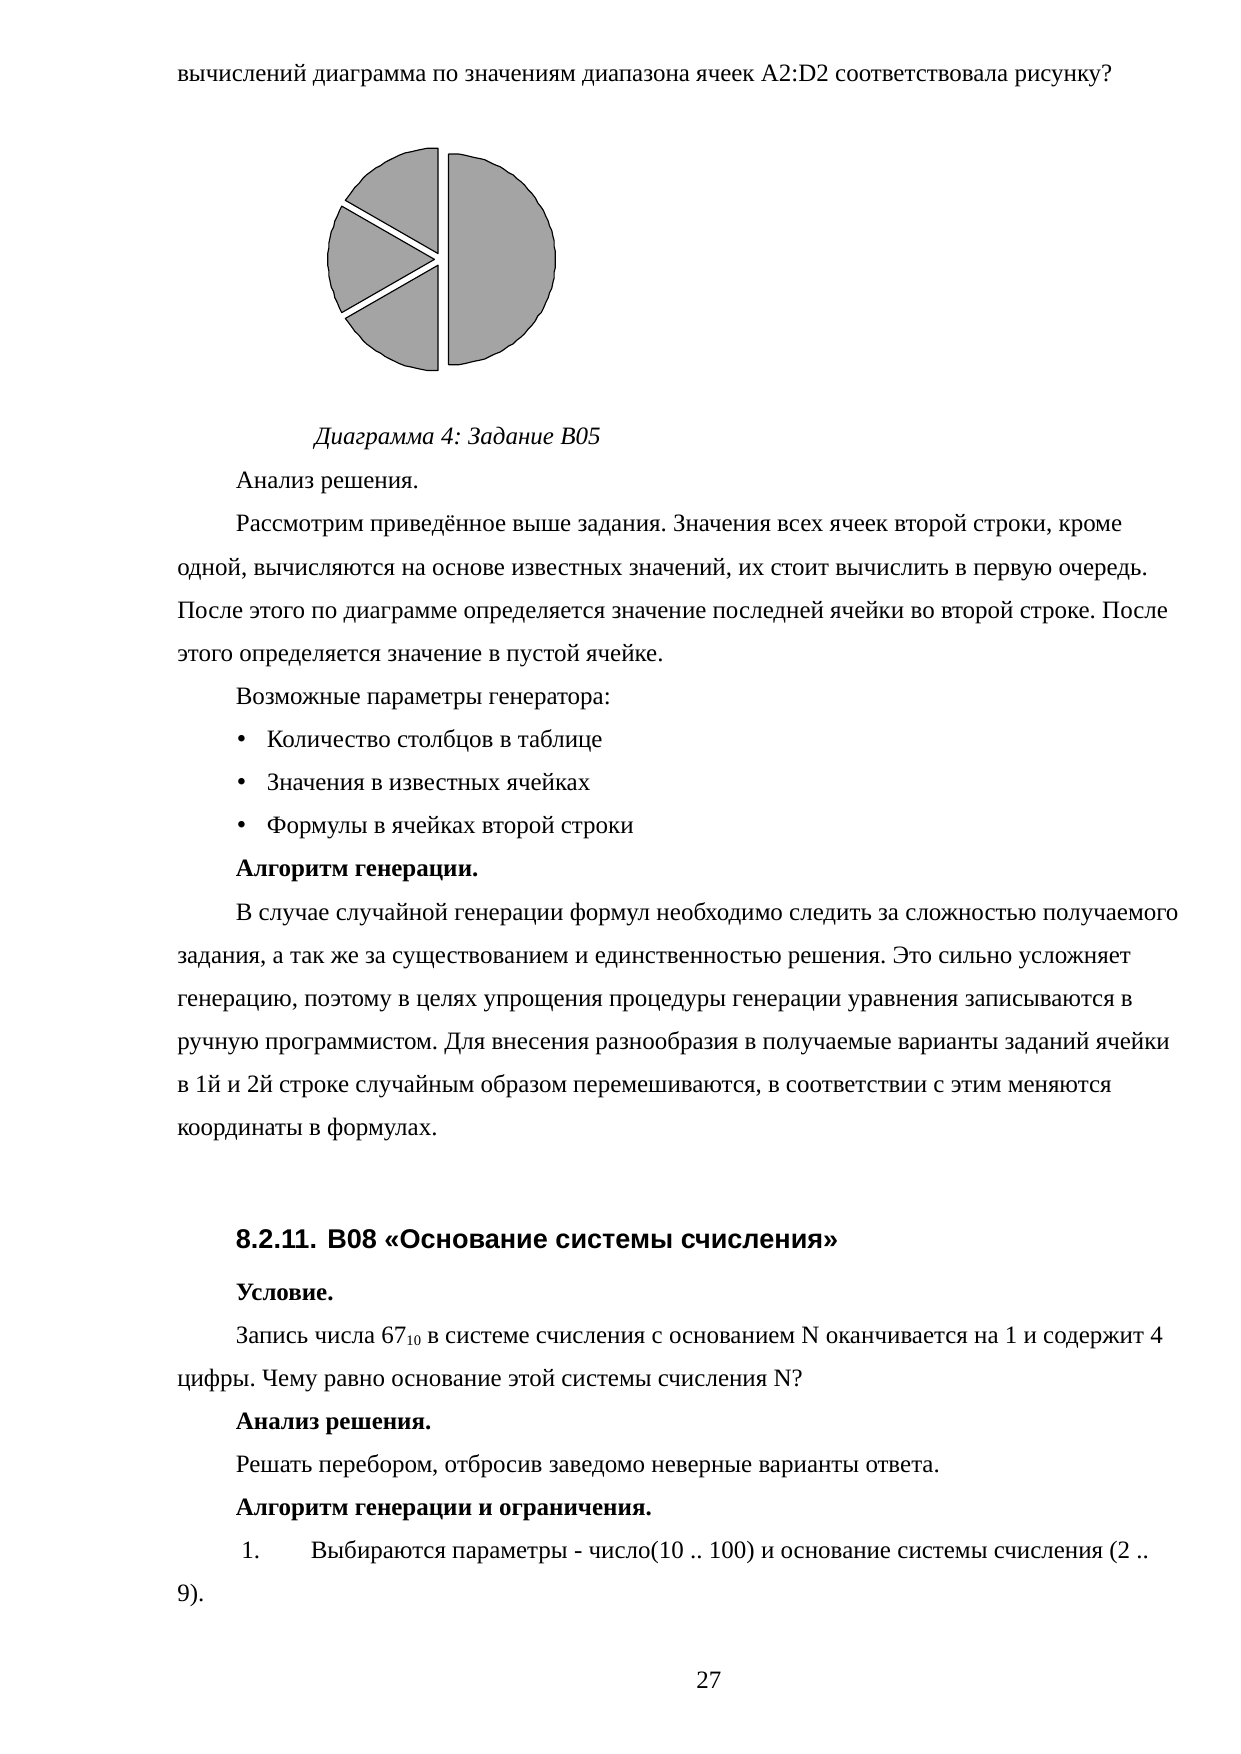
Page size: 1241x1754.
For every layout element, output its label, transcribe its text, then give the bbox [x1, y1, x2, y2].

list Выбираются параметры - число(10 .. 100) и основание системы счисления (2 .. 9). [177, 1535, 1182, 1607]
list Формулы в ячейках второй строки [178, 810, 1182, 839]
text Условие. [177, 1277, 1182, 1305]
text Запись числа 6710 в системе счисления с основанием N оканчивается на 1 и содержит 4 цифры. Чему равно основание этой системы счисления N? [177, 1320, 1182, 1392]
text Алгоритм генерации и ограничения. [177, 1492, 1182, 1521]
text Алгоритм генерации. [177, 853, 1182, 882]
subtitle B08 «Основание системы счисления» [177, 1223, 1182, 1255]
text Возможные параметры генератора: [177, 681, 1182, 710]
text Решать перебором, отбросив заведомо неверные варианты ответа. [177, 1449, 1182, 1478]
text Диаграмма 4: Задание B05 [256, 116, 630, 449]
text Рассмотрим приведённое выше задания. Значения всех ячеек второй строки, кроме одной, вычисляются на основе известных значений, их стоит вычислить в первую очередь. После этого по диаграмме определяется значение последней ячейки во второй строке. После этого определяется значение в пустой ячейке. [177, 508, 1182, 667]
text В случае случайной генерации формул необходимо следить за сложностью получаемого задания, а так же за существованием и единственностью решения. Это сильно усложняет генерацию, поэтому в целях упрощения процедуры генерации уравнения записываются в ручную программистом. Для внесения разнообразия в получаемые варианты заданий ячейки в 1й и 2й строке случайным образом перемешиваются, в соответствии с этим меняются координаты в формулах. [177, 897, 1182, 1141]
list Значения в известных ячейках [178, 767, 1182, 796]
list Количество столбцов в таблице [178, 724, 1182, 753]
text вычислений диаграмма по значениям диапазона ячеек A2:D2 соответствовала рисунку? [177, 58, 1182, 87]
text Анализ решения. [177, 465, 1182, 494]
text Анализ решения. [177, 1406, 1182, 1435]
